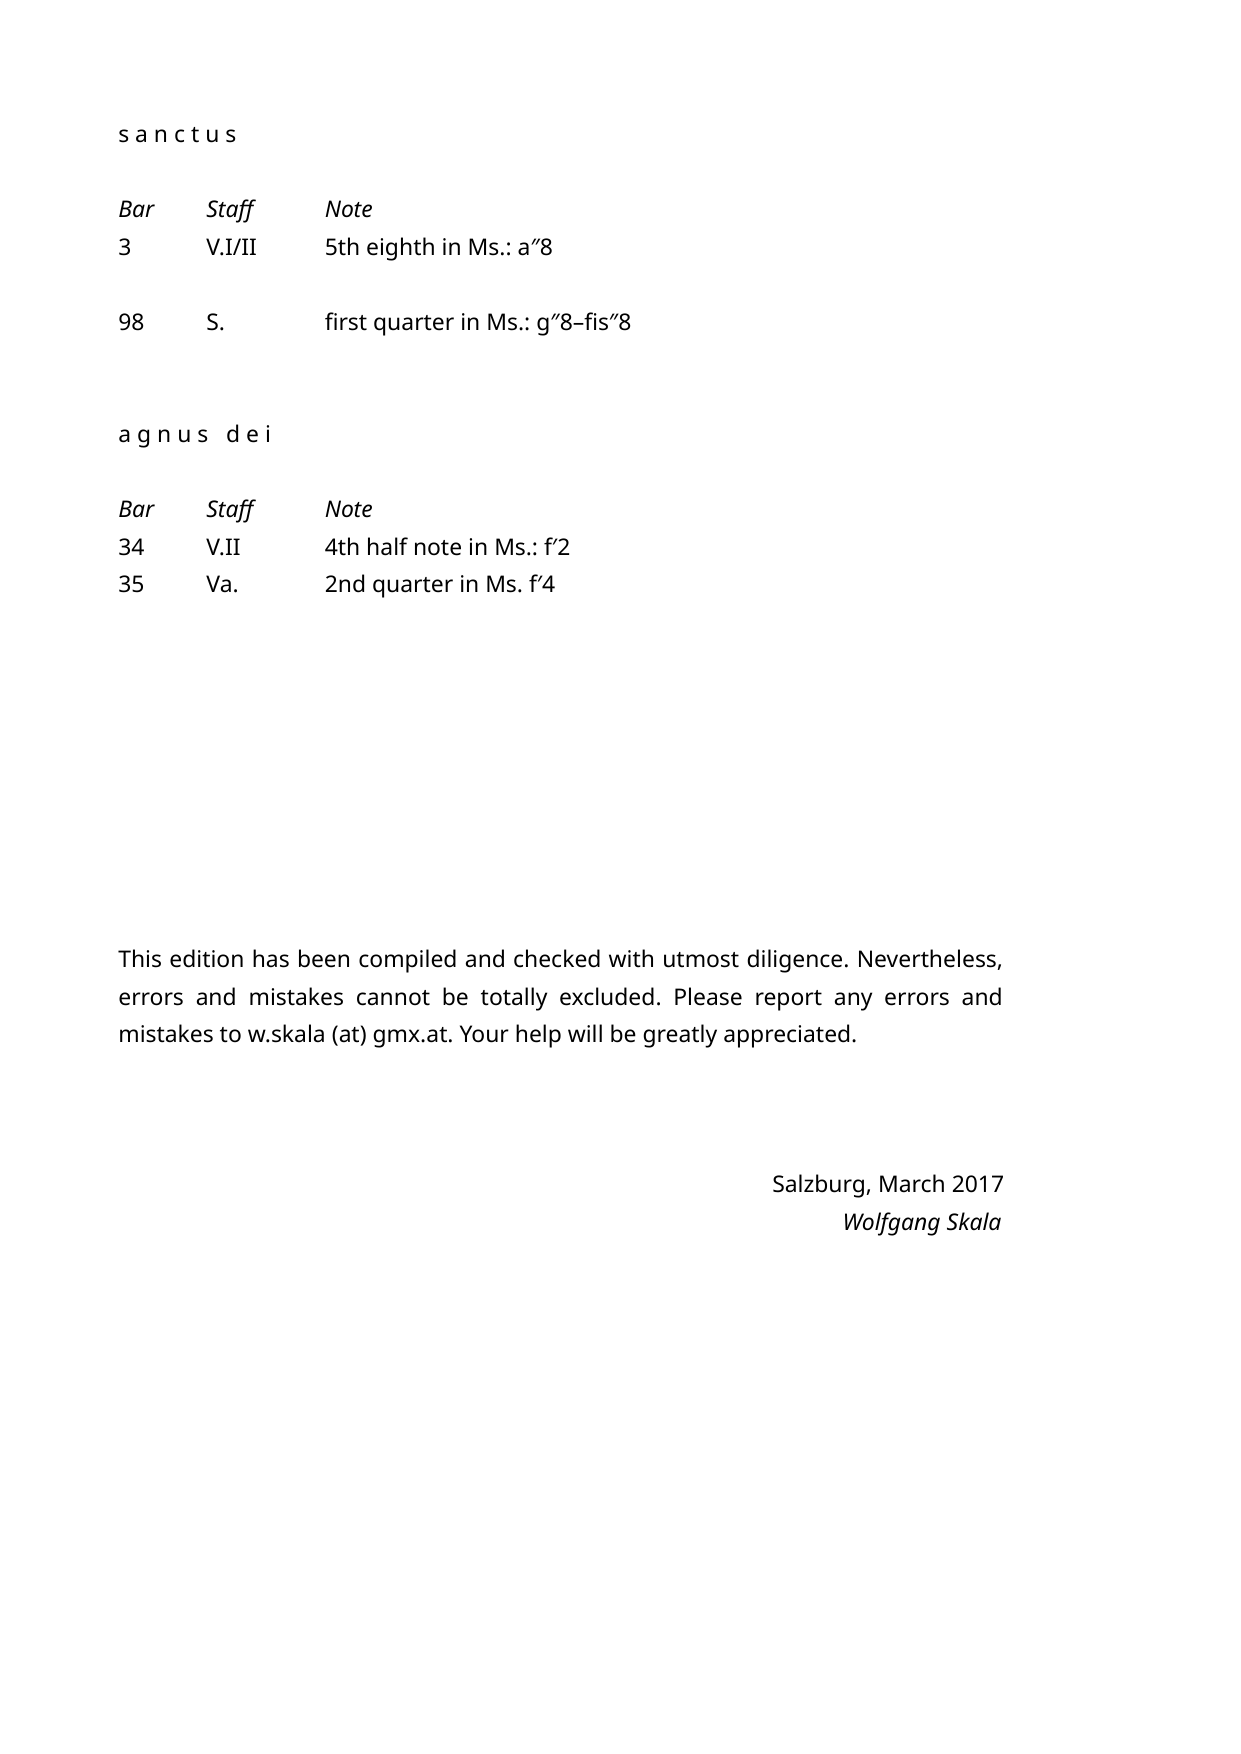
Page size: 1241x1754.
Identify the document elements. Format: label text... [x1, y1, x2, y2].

text This edition has been compiled and checked with utmost diligence. Nevertheless, errors and mistakes cannot be totally excluded. Please report any errors and mistakes to w.skala (at) gmx.at. Your help will be greatly appreciated. [118, 943, 1004, 1049]
text Salzburg, March 2017 Wolfgang Skala [118, 1168, 1004, 1237]
text Bar Staff Note 34 V.II 4th half note in Ms.: f′2 35 Va. 2nd quarter in Ms. f′4 [118, 493, 1004, 674]
text s a n c t u s [118, 118, 1004, 149]
text Bar Staff Note 3 V.I/II 5th eighth in Ms.: a″8 98 S. first quarter in Ms.: g″8–fis″8 a g n u s d e i [118, 193, 1004, 449]
